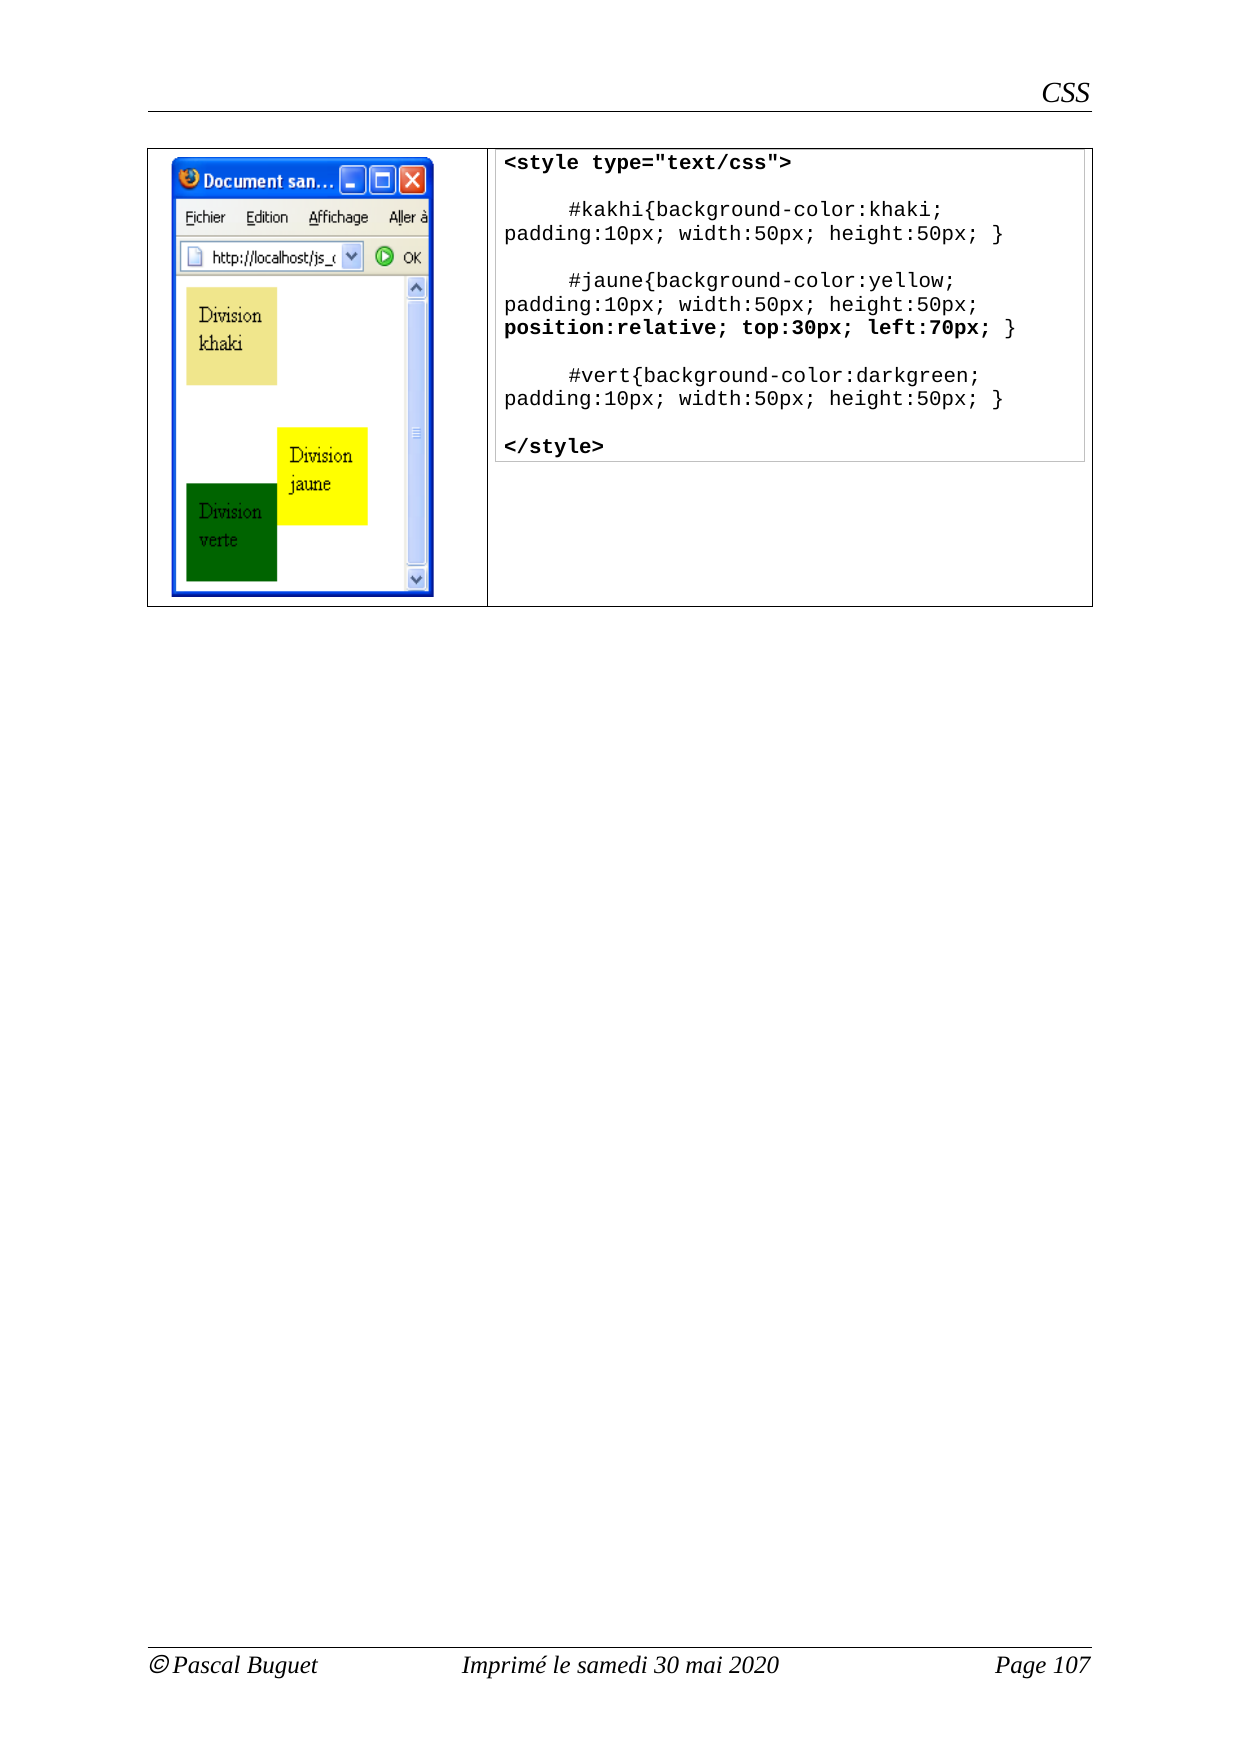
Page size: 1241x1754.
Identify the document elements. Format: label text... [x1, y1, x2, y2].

picture [171, 157, 434, 597]
table_header <style type="text/css"> #kakhi{background-color:khaki; padding:10px; width:50px; height:50px; } #jaune{background-color:yellow; padding:10px; width:50px; height:50px; position:relative; top:30px; left:70px; } #vert{background-color:darkgreen; padding:10px; width:50px; height:50px; } </style> [488, 149, 1092, 606]
table_header [148, 149, 487, 606]
